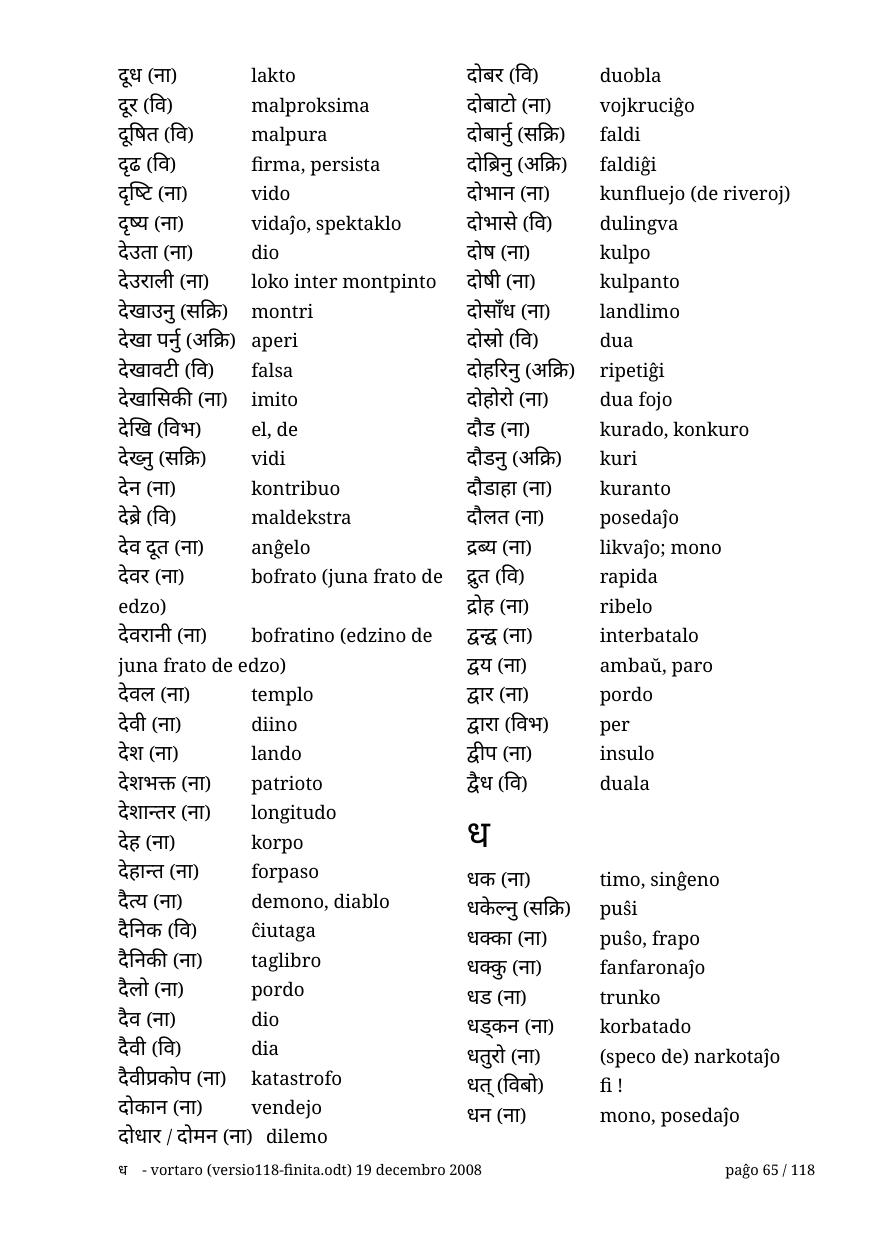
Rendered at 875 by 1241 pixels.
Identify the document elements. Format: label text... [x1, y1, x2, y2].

text दूध (ना) lakto [118, 59, 467, 88]
text देउराली (ना) loko inter montpinto [118, 265, 467, 295]
text दौडाहा (ना) kuranto [467, 472, 815, 501]
text देन (ना) kontribuo [118, 472, 467, 501]
text दैवी (वि) dia [118, 1032, 467, 1061]
text देखासिकी (ना) imito [118, 383, 467, 413]
text द्वीप (ना) insulo [467, 737, 815, 767]
subtitle ध [467, 814, 815, 863]
text दृष्य (ना) vidaĵo, spektaklo [118, 206, 467, 236]
text देवी (ना) diino [118, 708, 467, 737]
text दोसाँध (ना) landlimo [467, 295, 815, 324]
text धकेल्नु (सक्रि) puŝi [467, 892, 815, 922]
text दूषित (वि) malpura [118, 118, 467, 147]
text देश (ना) lando [118, 737, 467, 767]
text देह (ना) korpo [118, 826, 467, 855]
text दृष्टि (ना) vido [118, 177, 467, 206]
text धक्का (ना) puŝo, frapo [467, 922, 815, 951]
text दौलत (ना) posedaĵo [467, 501, 815, 531]
text द्वन्द्व (ना) interbatalo [467, 619, 815, 649]
text धतुरो (ना) (speco de) narkotaĵo [467, 1039, 815, 1069]
text द्रब्य (ना) likvaĵo; mono [467, 531, 815, 560]
text देव दूत (ना) anĝelo [118, 531, 467, 560]
text द्वार (ना) pordo [467, 678, 815, 708]
text देवरानी (ना) bofratino (edzino de juna frato de edzo) [118, 619, 467, 678]
text देख्‍नु (सक्रि) vidi [118, 442, 467, 472]
text दैनिक (वि) ĉiutaga [118, 914, 467, 943]
text दैव (ना) dio [118, 1002, 467, 1032]
text दोकान (ना) vendejo [118, 1091, 467, 1120]
text देब्रे (वि) maldekstra [118, 501, 467, 531]
text दैत्य (ना) demono, diablo [118, 884, 467, 914]
text दोहोरो (ना) dua fojo [467, 383, 815, 413]
text द्वय (ना) ambaŭ, paro [467, 649, 815, 678]
text दोभासे (वि) dulingva [467, 206, 815, 236]
text दोबर (वि) duobla [467, 59, 815, 88]
text देशभक्त (ना) patrioto [118, 767, 467, 796]
text धड्कन (ना) korbatado [467, 1010, 815, 1039]
text दोहरिनु (अक्रि) ripetiĝi [467, 354, 815, 383]
text देखि (विभ) el, de [118, 413, 467, 442]
text दैवीप्रकोप (ना) katastrofo [118, 1061, 467, 1091]
text देवर (ना) bofrato (juna frato de edzo) [118, 560, 467, 619]
text धक्कु (ना) fanfaronaĵo [467, 951, 815, 981]
text दौड (ना) kurado, konkuro [467, 413, 815, 442]
text दोब्रिनु (अक्रि) faldiĝi [467, 147, 815, 177]
text देवल (ना) templo [118, 678, 467, 708]
text देखावटी (वि) falsa [118, 354, 467, 383]
text देशान्तर (ना) longitudo [118, 796, 467, 826]
text देखाउनु (सक्रि) montri [118, 295, 467, 324]
text धत् (विबो) fi ! [467, 1069, 815, 1098]
text द्वारा (विभ) per [467, 708, 815, 737]
text दोधार / दोमन (ना) dilemo [118, 1120, 467, 1150]
text द्रोह (ना) ribelo [467, 590, 815, 619]
text दोबार्नु (सक्रि) faldi [467, 118, 815, 147]
text दोषी (ना) kulpanto [467, 265, 815, 295]
text देउता (ना) dio [118, 236, 467, 265]
text धड (ना) trunko [467, 981, 815, 1010]
text देखा पर्नु (अक्रि) aperi [118, 324, 467, 354]
text दोबाटो (ना) vojkruciĝo [467, 88, 815, 118]
text धक (ना) timo, sinĝeno [467, 863, 815, 892]
text दृढ (वि) firma, persista [118, 147, 467, 177]
text दूर (वि) malproksima [118, 88, 467, 118]
text दौडनु (अक्रि) kuri [467, 442, 815, 472]
text दोष (ना) kulpo [467, 236, 815, 265]
text द्रुत (वि) rapida [467, 560, 815, 590]
text द्वैध (वि) duala [467, 767, 815, 796]
text दैलो (ना) pordo [118, 973, 467, 1002]
text देहान्त (ना) forpaso [118, 855, 467, 884]
text दोभान (ना) kunfluejo (de riveroj) [467, 177, 815, 206]
text धन (ना) mono, posedaĵo [467, 1098, 815, 1128]
text दोस्रो (वि) dua [467, 324, 815, 354]
text दैनिकी (ना) taglibro [118, 943, 467, 973]
